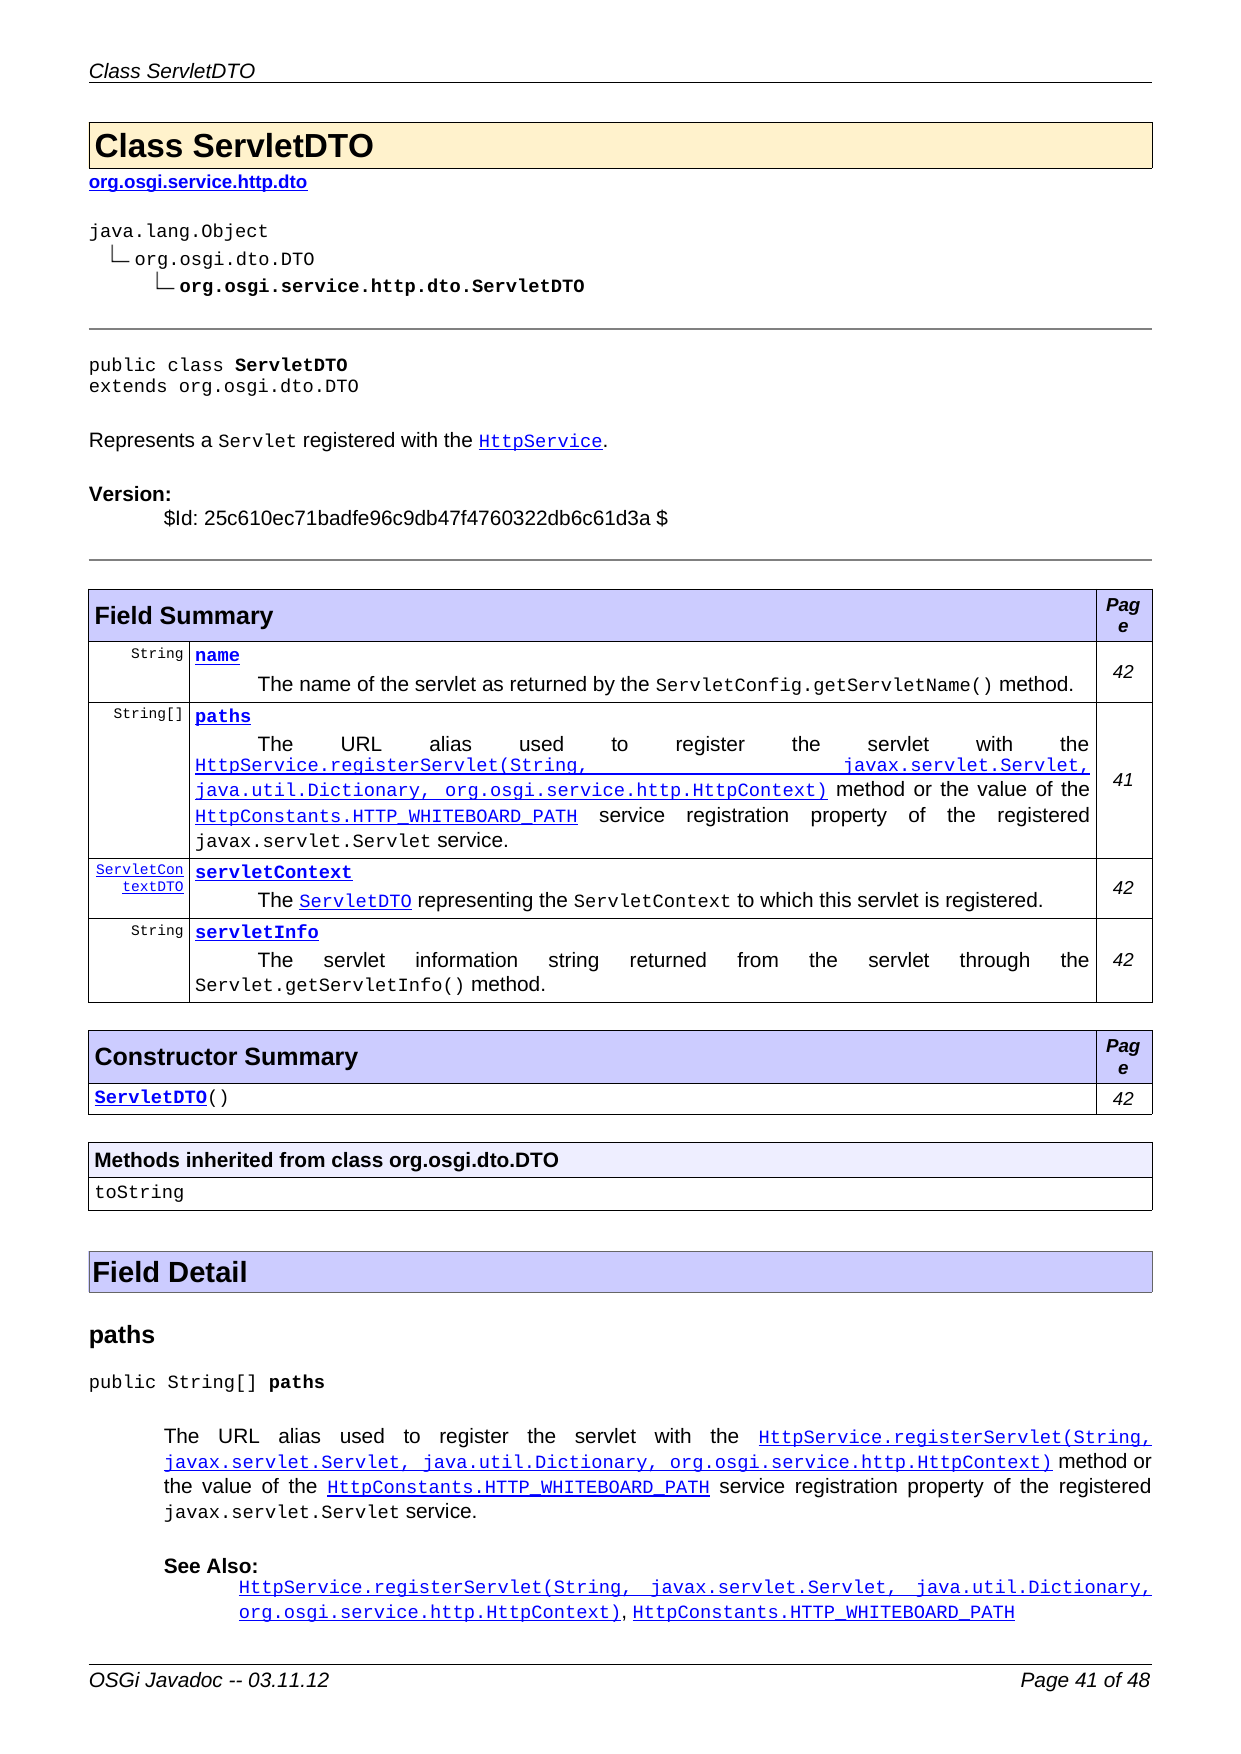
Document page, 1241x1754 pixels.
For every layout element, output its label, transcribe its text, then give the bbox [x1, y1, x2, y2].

table_header Field Summary [89, 590, 1096, 641]
table_cell [1097, 703, 1152, 858]
table_cell toString [89, 1178, 1152, 1210]
table_cell [1097, 919, 1152, 1002]
table_header Constructor Summary [89, 1031, 1096, 1083]
picture [156, 270, 180, 293]
text Represents a Servlet registered with the HttpService. [88, 427, 1152, 453]
table_cell String [89, 919, 189, 1002]
text org.osgi.service.http.dto [88, 171, 1152, 193]
text public String[] paths [88, 1373, 1152, 1394]
table_cell String[] [89, 703, 189, 858]
table_cell servletContext The ServletDTO representing the ServletContext to which this servlet is registered. [190, 859, 1096, 918]
table_header Methods inherited from class org.osgi.dto.DTO [89, 1143, 1152, 1177]
table_cell [1097, 1084, 1152, 1114]
text The URL alias used to register the servlet with the HttpService.registerServlet(String, javax.servlet.Servlet, java.util.Dictionary, org.osgi.service.http.HttpContext) method or the value of the HttpConstants.HTTP_WHITEBOARD_PATH service registration property of the registered javax.servlet.Servlet service. [163, 1424, 1152, 1524]
table_cell [1097, 642, 1152, 702]
table_cell name The name of the servlet as returned by the ServletConfig.getServletName() method. [190, 642, 1096, 702]
table_header Page [1097, 1031, 1152, 1083]
text org.osgi.service.http.HttpContext), HttpConstants.HTTP_WHITEBOARD_PATH [238, 1596, 1152, 1624]
text $Id: 25c610ec71badfe96c9db47f4760322db6c61d3a $ [163, 506, 1152, 530]
table_cell servletInfo The servlet information string returned from the servlet through the Servlet.getServletInfo() method. [190, 919, 1096, 1002]
table_cell ServletContextDTO [89, 859, 189, 918]
text org.osgi.dto.DTO [88, 243, 1152, 271]
text org.osgi.service.http.dto.ServletDTO [88, 271, 1152, 298]
table_cell ServletDTO() [89, 1084, 1096, 1114]
text See Also: [163, 1554, 1152, 1578]
table_cell [1097, 859, 1152, 918]
subtitle Field Detail [90, 1252, 1152, 1292]
text HttpService.registerServlet(String, javax.servlet.Servlet, java.util.Dictionary, [238, 1578, 1152, 1595]
text extends org.osgi.dto.DTO [88, 377, 1152, 398]
text java.lang.Object [88, 222, 1152, 243]
subtitle Class ServletDTO [90, 123, 1152, 168]
text Version: [88, 482, 1152, 506]
table_cell String [89, 642, 189, 702]
subtitle paths [88, 1320, 1152, 1349]
text public class ServletDTO [88, 356, 1152, 377]
picture [111, 243, 135, 266]
table_cell paths The URL alias used to register the servlet with the HttpService.registerServlet(String, javax.servlet.Servlet, java.util.Dictionary, org.osgi.service.http.HttpContext) method or the value of the HttpConstants.HTTP_WHITEBOARD_PATH service registration property of the registered javax.servlet.Servlet service. [190, 703, 1096, 858]
table_header Page [1097, 590, 1152, 641]
